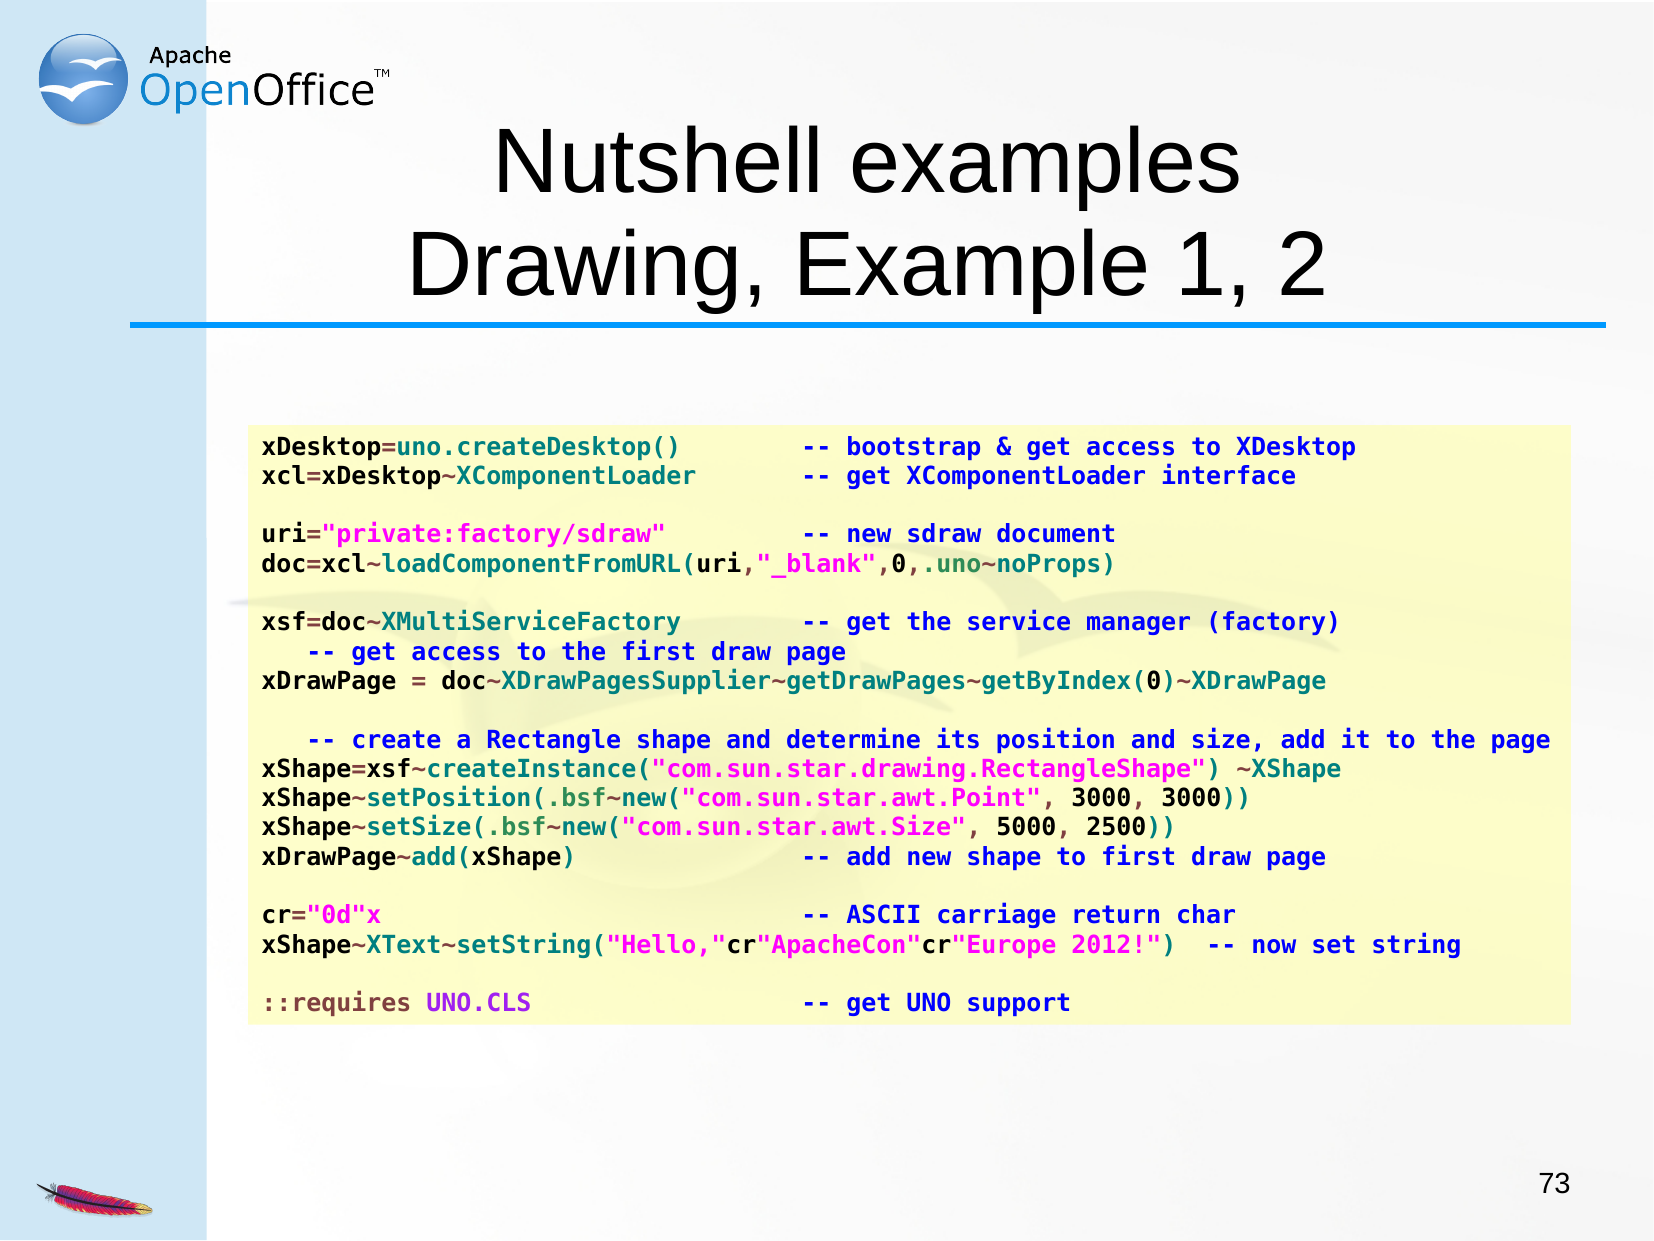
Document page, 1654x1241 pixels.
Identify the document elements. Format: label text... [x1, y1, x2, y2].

text_box xDesktop=uno.createDesktop() -- bootstrap & get access to XDesktop xcl=xDesktop~XComponentLoader -- get XComponentLoader interface uri="private:factory/sdraw" -- new sdraw document doc=xcl~loadComponentFromURL(uri,"_blank",0,.uno~noProps) xsf=doc~XMultiServiceFactory -- get the service manager (factory) -- get access to the first draw page xDrawPage = doc~XDrawPagesSupplier~getDrawPages~getByIndex(0)~XDrawPage -- create a Rectangle shape and determine its position and size, add it to the page xShape=xsf~createInstance("com.sun.star.drawing.RectangleShape") ~XShape xShape~setPosition(.bsf~new("com.sun.star.awt.Point", 3000, 3000)) xShape~setSize(.bsf~new("com.sun.star.awt.Size", 5000, 2500)) xDrawPage~add(xShape) -- add new shape to first draw page cr="0d"x -- ASCII carriage return char xShape~XText~setString("Hello,"cr"ApacheCon"cr"Europe 2012!") -- now set string ::requires UNO.CLS -- get UNO support [248, 425, 1571, 1025]
picture [35, 1181, 154, 1219]
title Nutshell examples Drawing, Example 1, 2 [165, 108, 1571, 316]
picture [35, 2, 1654, 1241]
